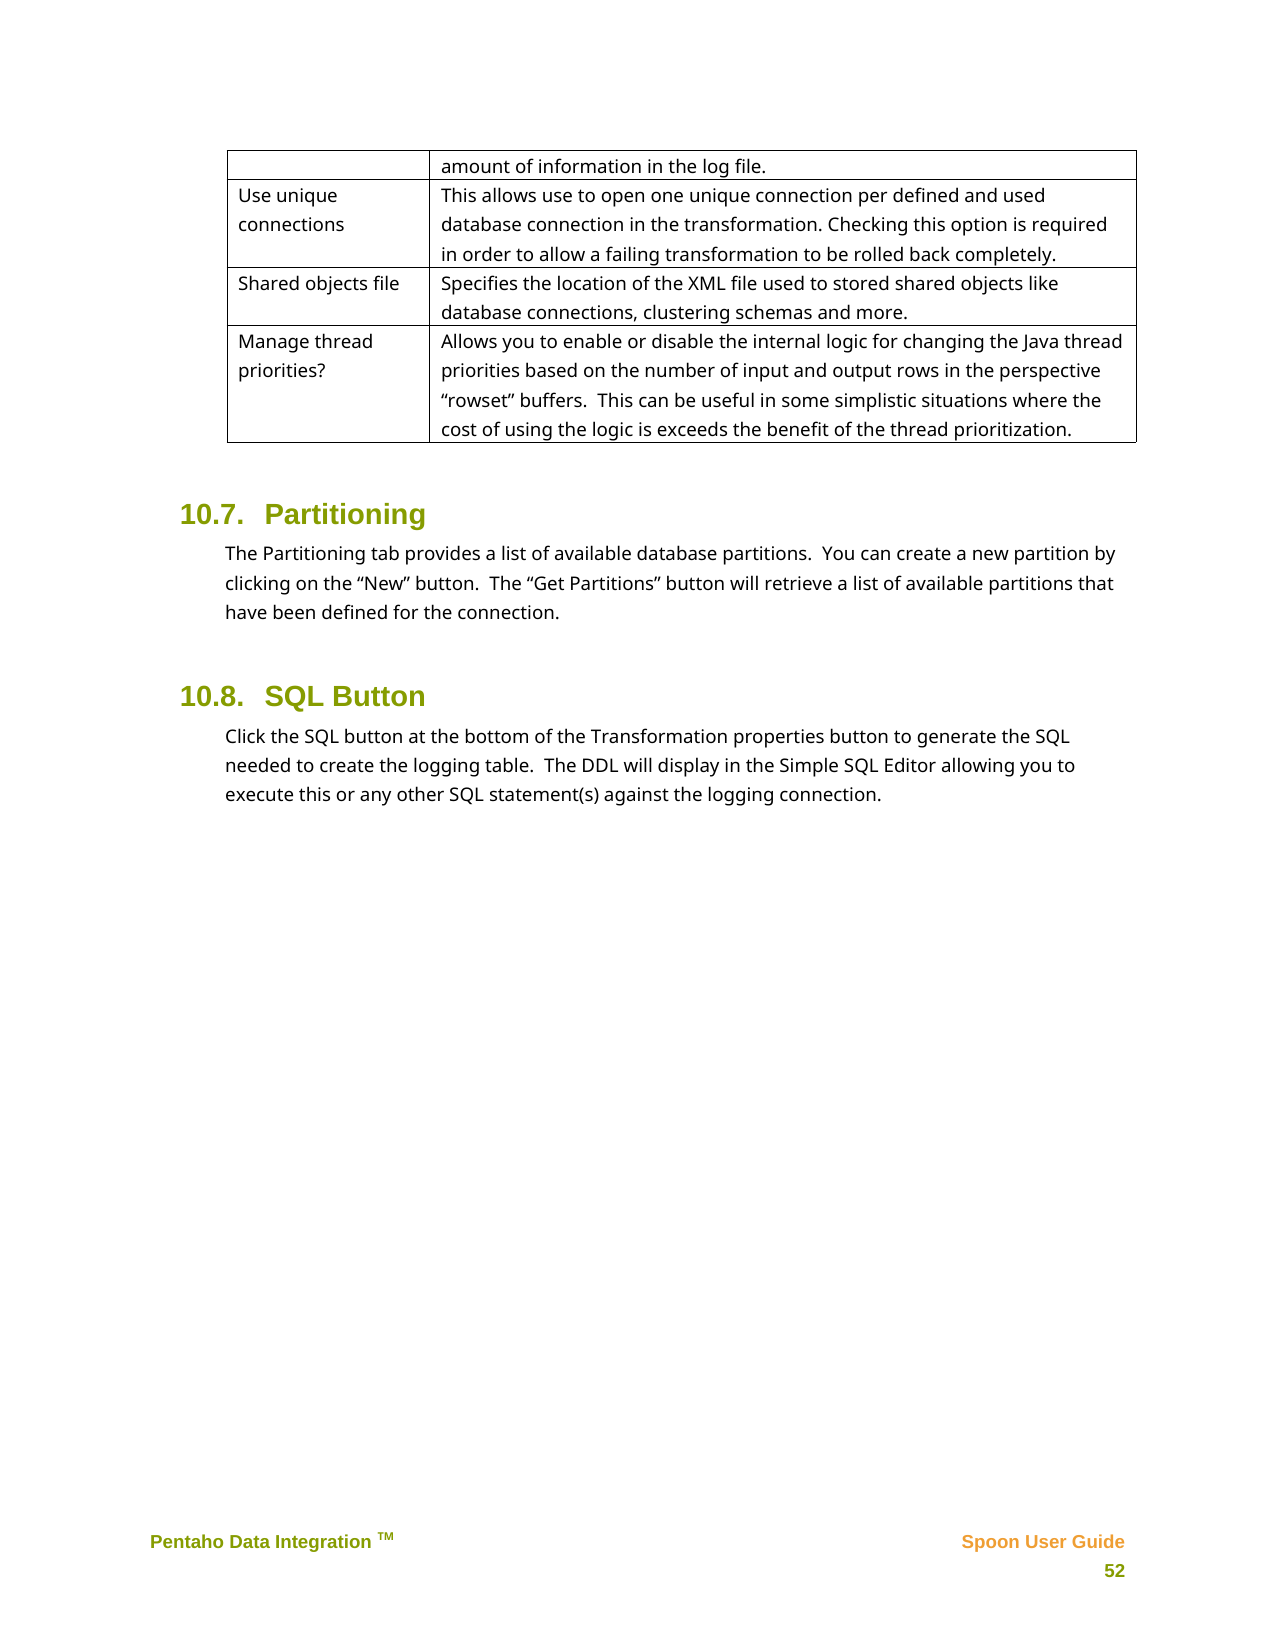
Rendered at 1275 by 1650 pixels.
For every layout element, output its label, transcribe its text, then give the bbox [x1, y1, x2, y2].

table_cell Allows you to enable or disable the internal logic for changing the Java thread priorities based on the number of input and output rows in the perspective “rowset” buffers. This can be useful in some simplistic situations where the cost of using the logic is exceeds the benefit of the thread prioritization. [430, 326, 1136, 442]
table_cell Manage thread priorities? [228, 326, 429, 442]
subtitle SQL Button [179, 679, 1125, 714]
table_cell amount of information in the log file. [430, 151, 1136, 179]
table_cell Shared objects file [228, 268, 429, 325]
table_cell [228, 151, 429, 179]
table_cell Use unique connections [228, 180, 429, 267]
text The Partitioning tab provides a list of available database partitions. You can create a new partition by clicking on the “New” button. The “Get Partitions” button will retrieve a list of available partitions that have been defined for the connection. [225, 537, 1125, 625]
table_cell Specifies the location of the XML file used to stored shared objects like database connections, clustering schemas and more. [430, 268, 1136, 325]
table_cell This allows use to open one unique connection per defined and used database connection in the transformation. Checking this option is required in order to allow a failing transformation to be rolled back completely. [430, 180, 1136, 267]
text Click the SQL button at the bottom of the Transformation properties button to generate the SQL needed to create the logging table. The DDL will display in the Simple SQL Editor allowing you to execute this or any other SQL statement(s) against the logging connection. [225, 720, 1125, 808]
subtitle Partitioning [179, 496, 1125, 531]
